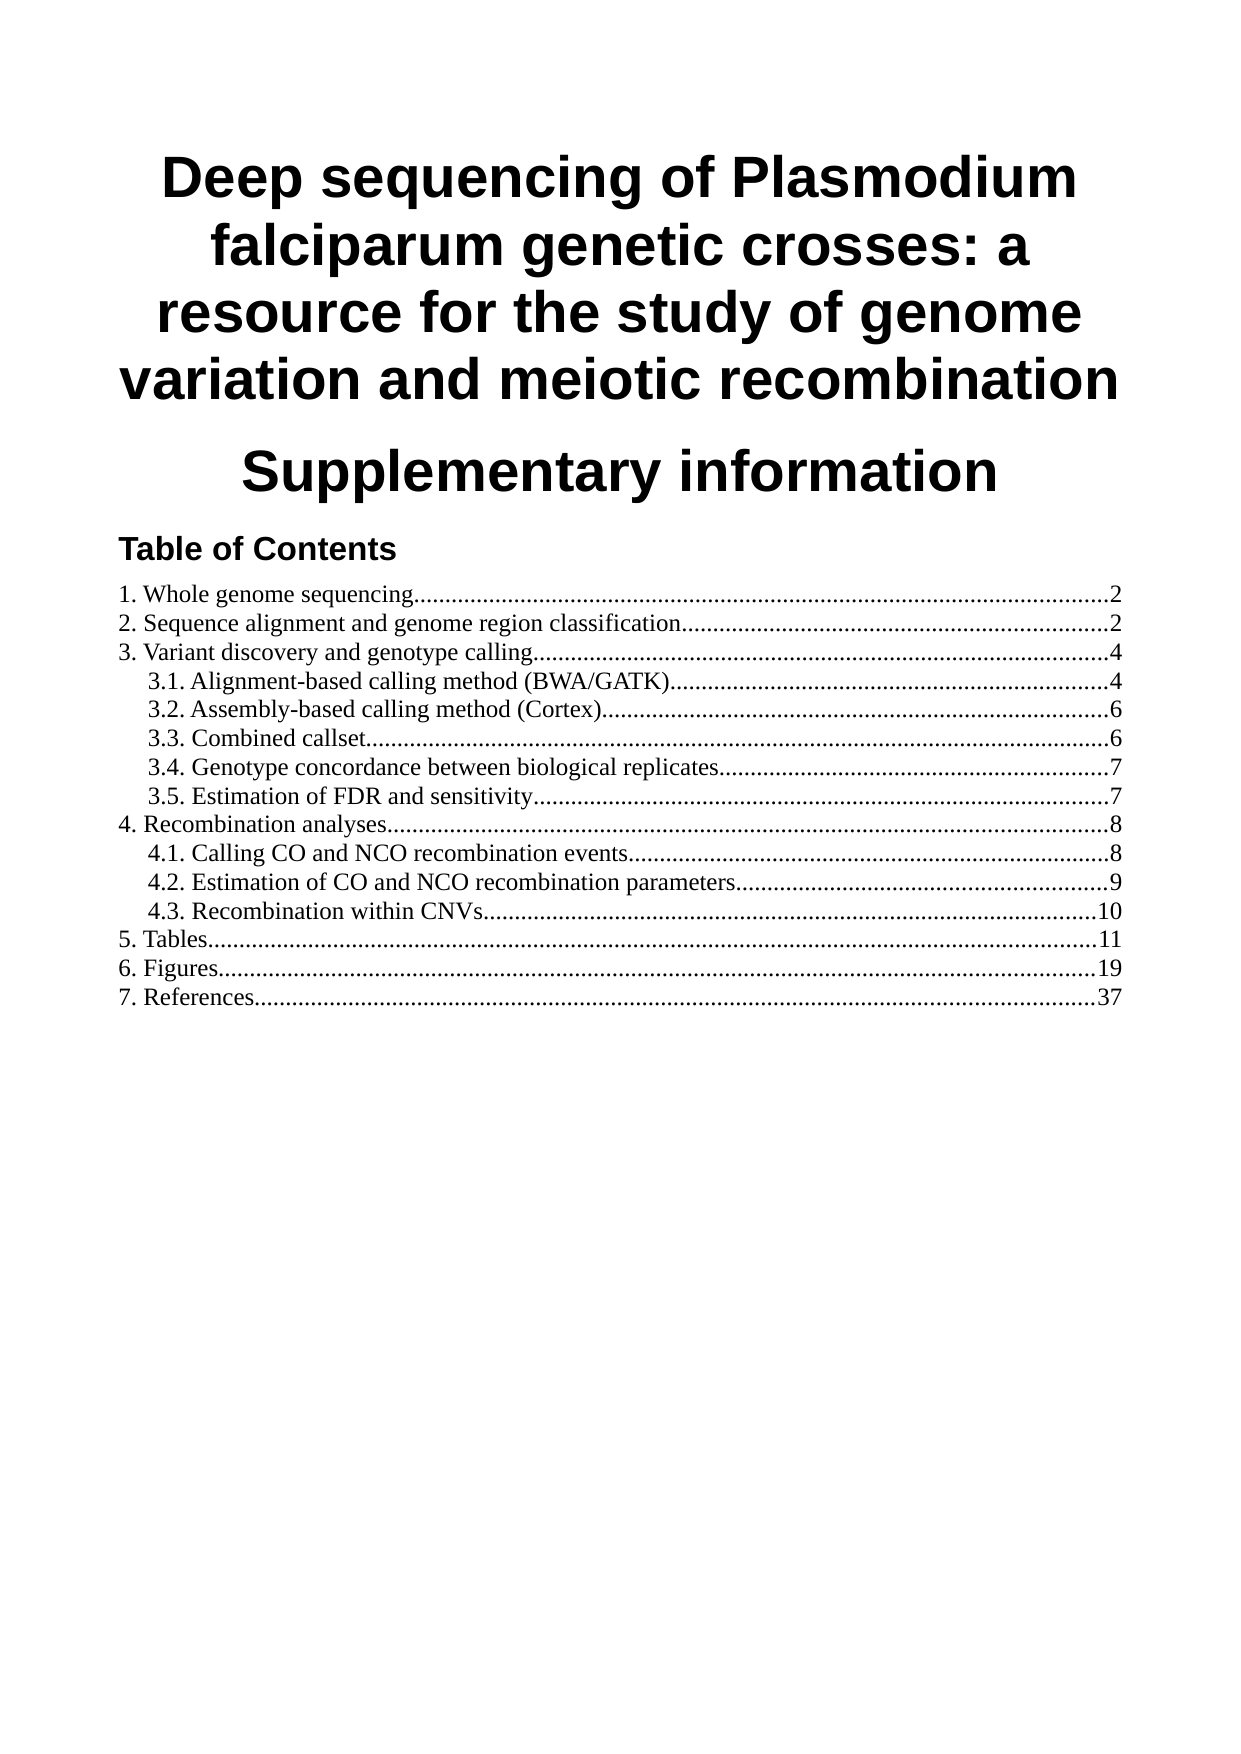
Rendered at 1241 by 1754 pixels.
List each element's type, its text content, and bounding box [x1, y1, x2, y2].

text 7. References 37 [118, 982, 1122, 1011]
text 3.4. Genotype concordance between biological replicates 7 [148, 752, 1122, 781]
title Deep sequencing of Plasmodium falciparum genetic crosses: a resource for the study of genome variation and meiotic recombination [118, 143, 1122, 411]
title Supplementary information [118, 436, 1122, 503]
text 5. Tables 11 [118, 924, 1122, 953]
text 3.3. Combined callset 6 [148, 723, 1122, 752]
subtitle Table of Contents [118, 528, 1122, 567]
text 3.5. Estimation of FDR and sensitivity 7 [148, 781, 1122, 809]
text 3.1. Alignment-based calling method (BWA/GATK) 4 [148, 666, 1122, 694]
text 2. Sequence alignment and genome region classification 2 [118, 608, 1122, 637]
text 6. Figures 19 [118, 953, 1122, 982]
text 4. Recombination analyses 8 [118, 809, 1122, 838]
text 4.3. Recombination within CNVs 10 [148, 896, 1122, 924]
text 3. Variant discovery and genotype calling 4 [118, 637, 1122, 666]
text 4.1. Calling CO and NCO recombination events 8 [148, 838, 1122, 867]
text 3.2. Assembly-based calling method (Cortex) 6 [148, 694, 1122, 723]
text 1. Whole genome sequencing 2 [118, 579, 1122, 608]
text 4.2. Estimation of CO and NCO recombination parameters 9 [148, 867, 1122, 896]
